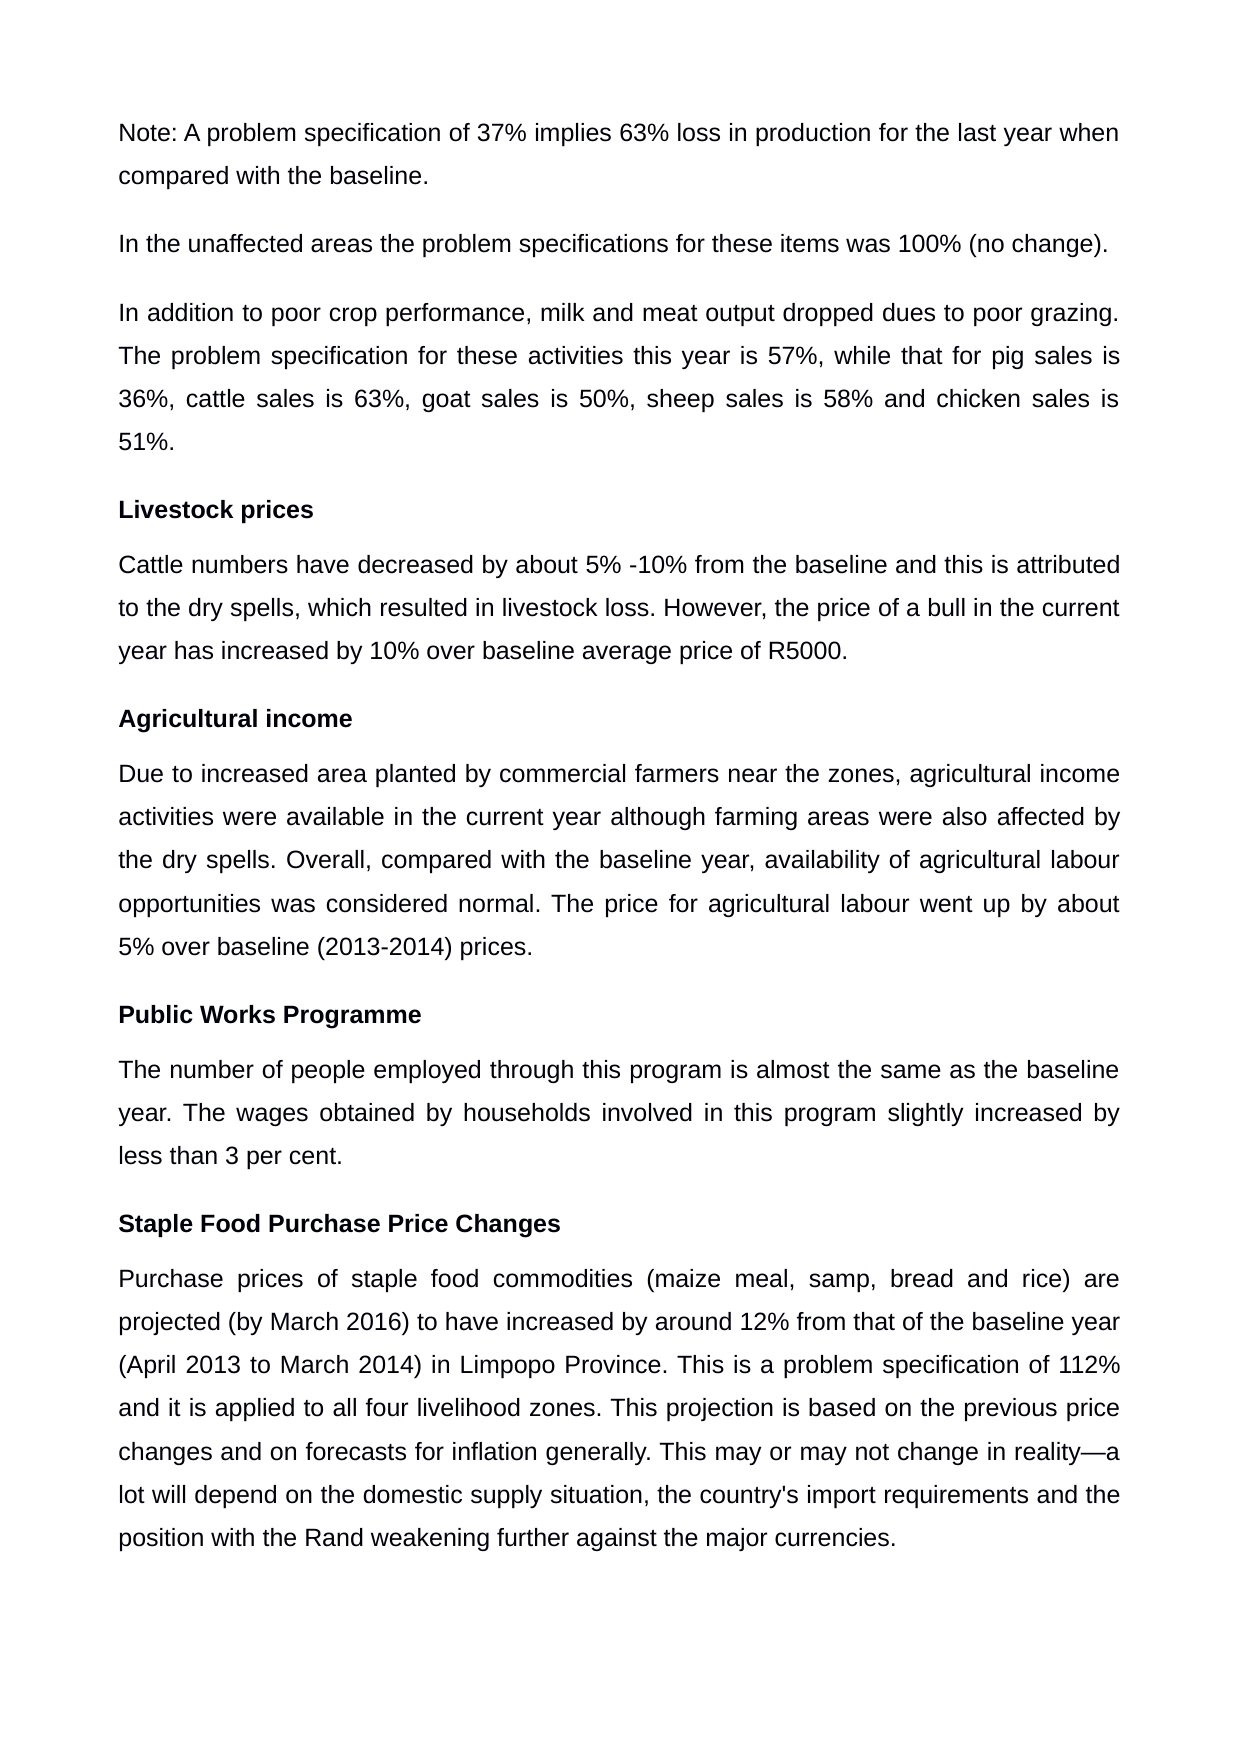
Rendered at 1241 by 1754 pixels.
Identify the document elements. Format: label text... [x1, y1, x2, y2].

text In addition to poor crop performance, milk and meat output dropped dues to poor grazing. The problem specification for these activities this year is 57%, while that for pig sales is 36%, cattle sales is 63%, goat sales is 50%, sheep sales is 58% and chicken sales is 51%. [118, 297, 1122, 456]
text Note: A problem specification of 37% implies 63% loss in production for the last year when compared with the baseline. [118, 118, 1122, 190]
text In the unaffected areas the problem specifications for these items was 100% (no change). [118, 229, 1122, 258]
subtitle Agricultural income [118, 704, 1122, 733]
subtitle Livestock prices [118, 495, 1122, 524]
text Cattle numbers have decreased by about 5% -10% from the baseline and this is attributed to the dry spells, which resulted in livestock loss. However, the price of a bull in the current year has increased by 10% over baseline average price of R5000. [118, 550, 1122, 665]
subtitle Public Works Programme [118, 1000, 1122, 1028]
subtitle Staple Food Purchase Price Changes [118, 1209, 1122, 1238]
text The number of people employed through this program is almost the same as the baseline year. The wages obtained by households involved in this program slightly increased by less than 3 per cent. [118, 1055, 1122, 1170]
text Purchase prices of staple food commodities (maize meal, samp, bread and rice) are projected (by March 2016) to have increased by around 12% from that of the baseline year (April 2013 to March 2014) in Limpopo Province. This is a problem specification of 112% and it is applied to all four livelihood zones. This projection is based on the previous price changes and on forecasts for inflation generally. This may or may not change in reality—a lot will depend on the domestic supply situation, the country's import requirements and the position with the Rand weakening further against the major currencies. [118, 1264, 1122, 1551]
text Due to increased area planted by commercial farmers near the zones, agricultural income activities were available in the current year although farming areas were also affected by the dry spells. Overall, compared with the baseline year, availability of agricultural labour opportunities was considered normal. The price for agricultural labour went up by about 5% over baseline (2013-2014) prices. [118, 759, 1122, 960]
